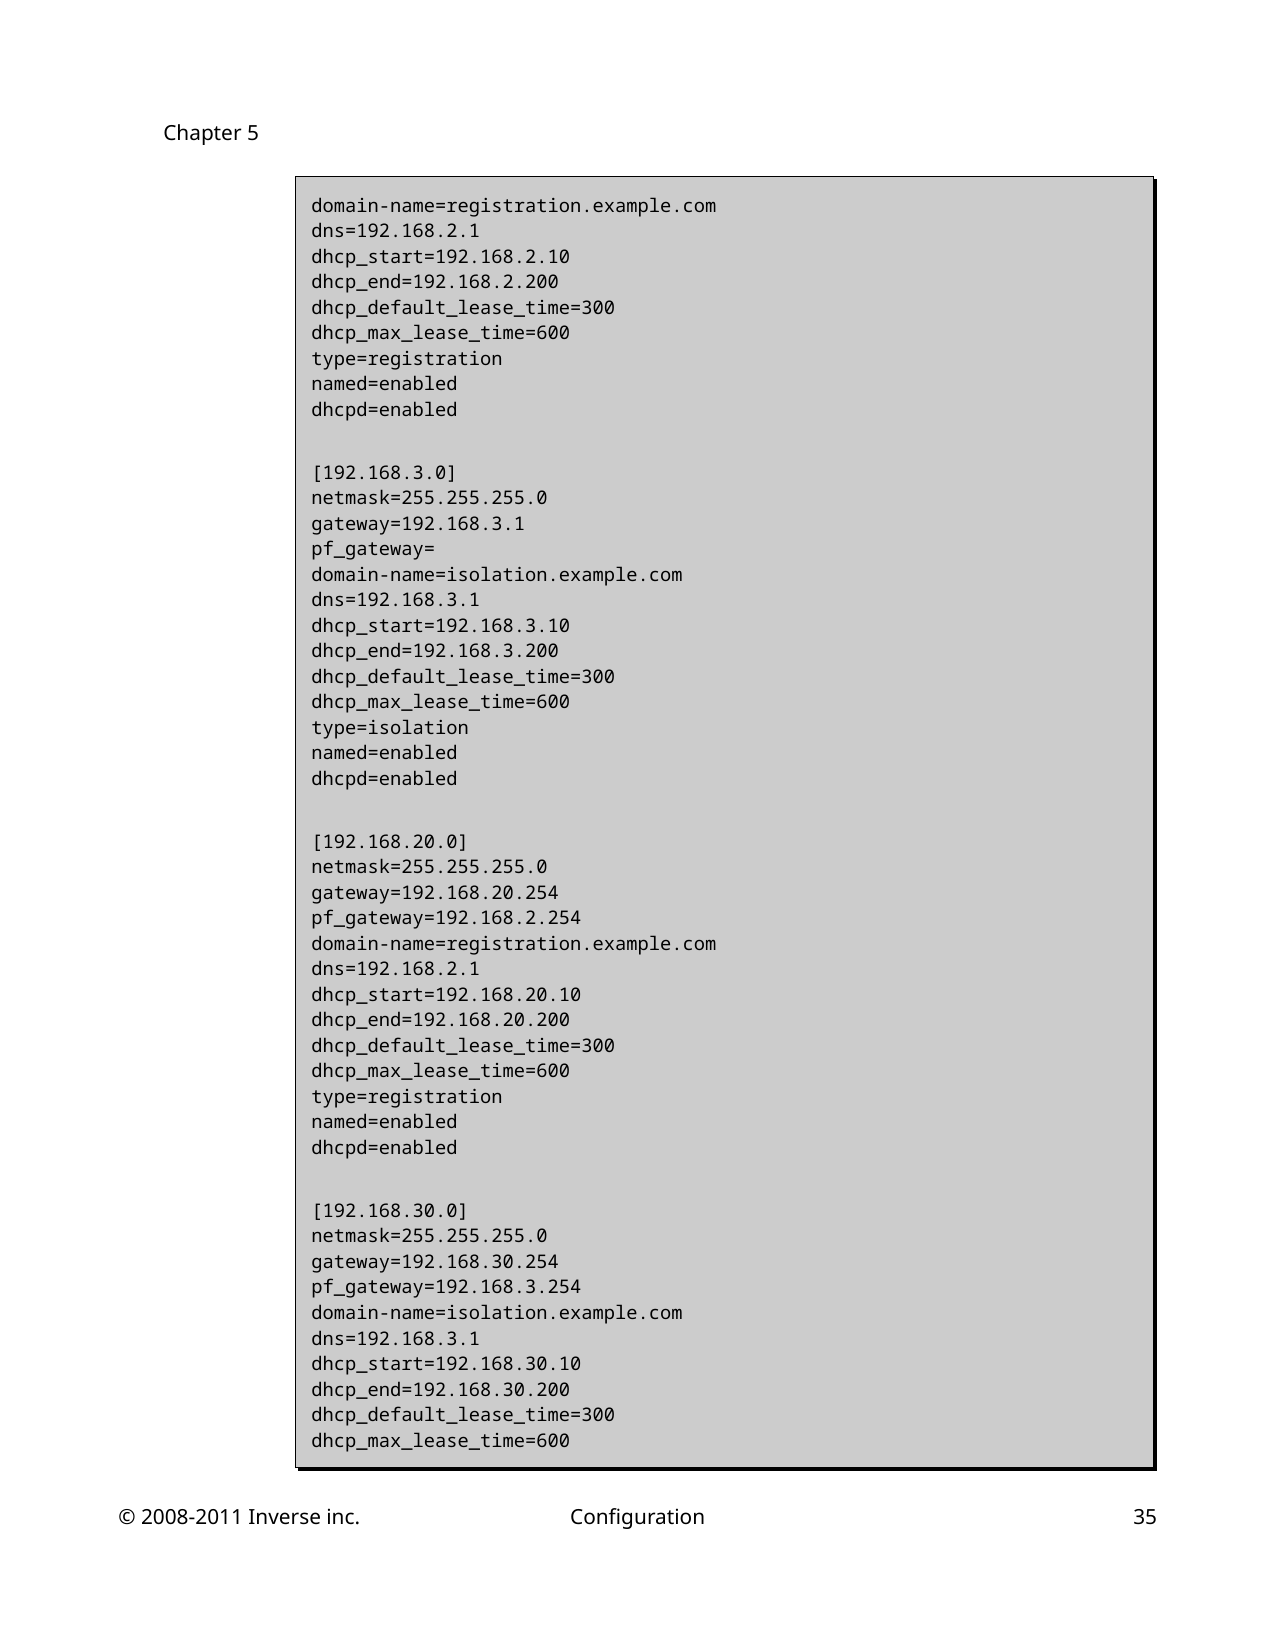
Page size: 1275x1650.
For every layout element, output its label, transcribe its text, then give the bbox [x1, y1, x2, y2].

text [192.168.30.0] netmask=255.255.255.0 gateway=192.168.30.254 pf_gateway=192.168.3.254 domain-name=isolation.example.com dns=192.168.3.1 dhcp_start=192.168.30.10 dhcp_end=192.168.30.200 dhcp_default_lease_time=300 dhcp_max_lease_time=600 [296, 1181, 1153, 1467]
text [192.168.20.0] netmask=255.255.255.0 gateway=192.168.20.254 pf_gateway=192.168.2.254 domain-name=registration.example.com dns=192.168.2.1 dhcp_start=192.168.20.10 dhcp_end=192.168.20.200 dhcp_default_lease_time=300 dhcp_max_lease_time=600 type=registration named=enabled dhcpd=enabled [296, 812, 1153, 1150]
text domain-name=registration.example.com dns=192.168.2.1 dhcp_start=192.168.2.10 dhcp_end=192.168.2.200 dhcp_default_lease_time=300 dhcp_max_lease_time=600 type=registration named=enabled dhcpd=enabled [296, 177, 1153, 412]
text [192.168.3.0] netmask=255.255.255.0 gateway=192.168.3.1 pf_gateway= domain-name=isolation.example.com dns=192.168.3.1 dhcp_start=192.168.3.10 dhcp_end=192.168.3.200 dhcp_default_lease_time=300 dhcp_max_lease_time=600 type=isolation named=enabled dhcpd=enabled [296, 443, 1153, 781]
